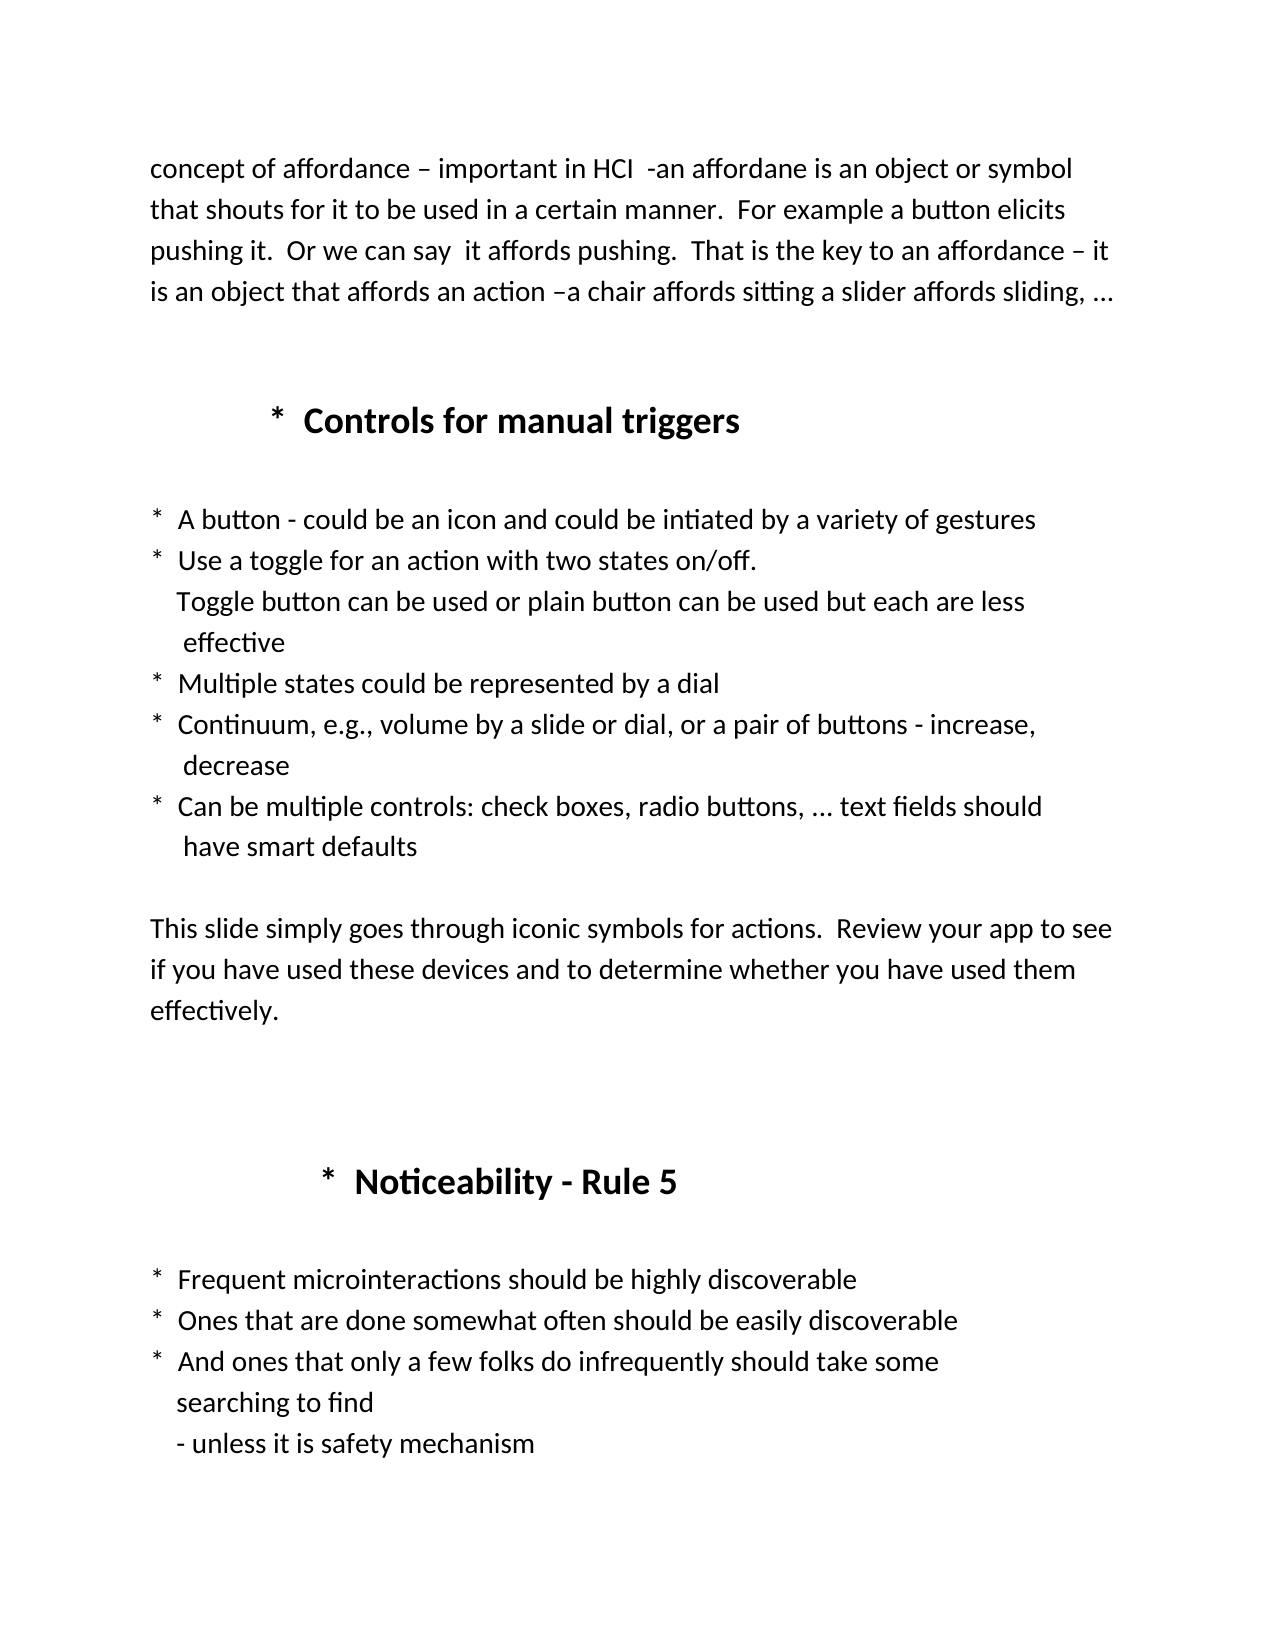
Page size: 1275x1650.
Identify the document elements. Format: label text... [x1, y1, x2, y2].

text concept of affordance – important in HCI -an affordane is an object or symbol that shouts for it to be used in a certain manner. For example a button elicits pushing it. Or we can say it affords pushing. That is the key to an affordance – it is an object that affords an action –a chair affords sitting a slider affords sliding, ... * Controls for manual triggers * A button - could be an icon and could be intiated by a variety of gestures * Use a toggle for an action with two states on/off. Toggle button can be used or plain button can be used but each are less effective * Multiple states could be represented by a dial * Continuum, e.g., volume by a slide or dial, or a pair of buttons - increase, decrease * Can be multiple controls: check boxes, radio buttons, ... text fields should have smart defaults This slide simply goes through iconic symbols for actions. Review your app to see if you have used these devices and to determine whether you have used them effectively. * Noticeability - Rule 5 * Frequent microinteractions should be highly discoverable * Ones that are done somewhat often should be easily discoverable * And ones that only a few folks do infrequently should take some searching to find - unless it is safety mechanism [150, 150, 1125, 1461]
